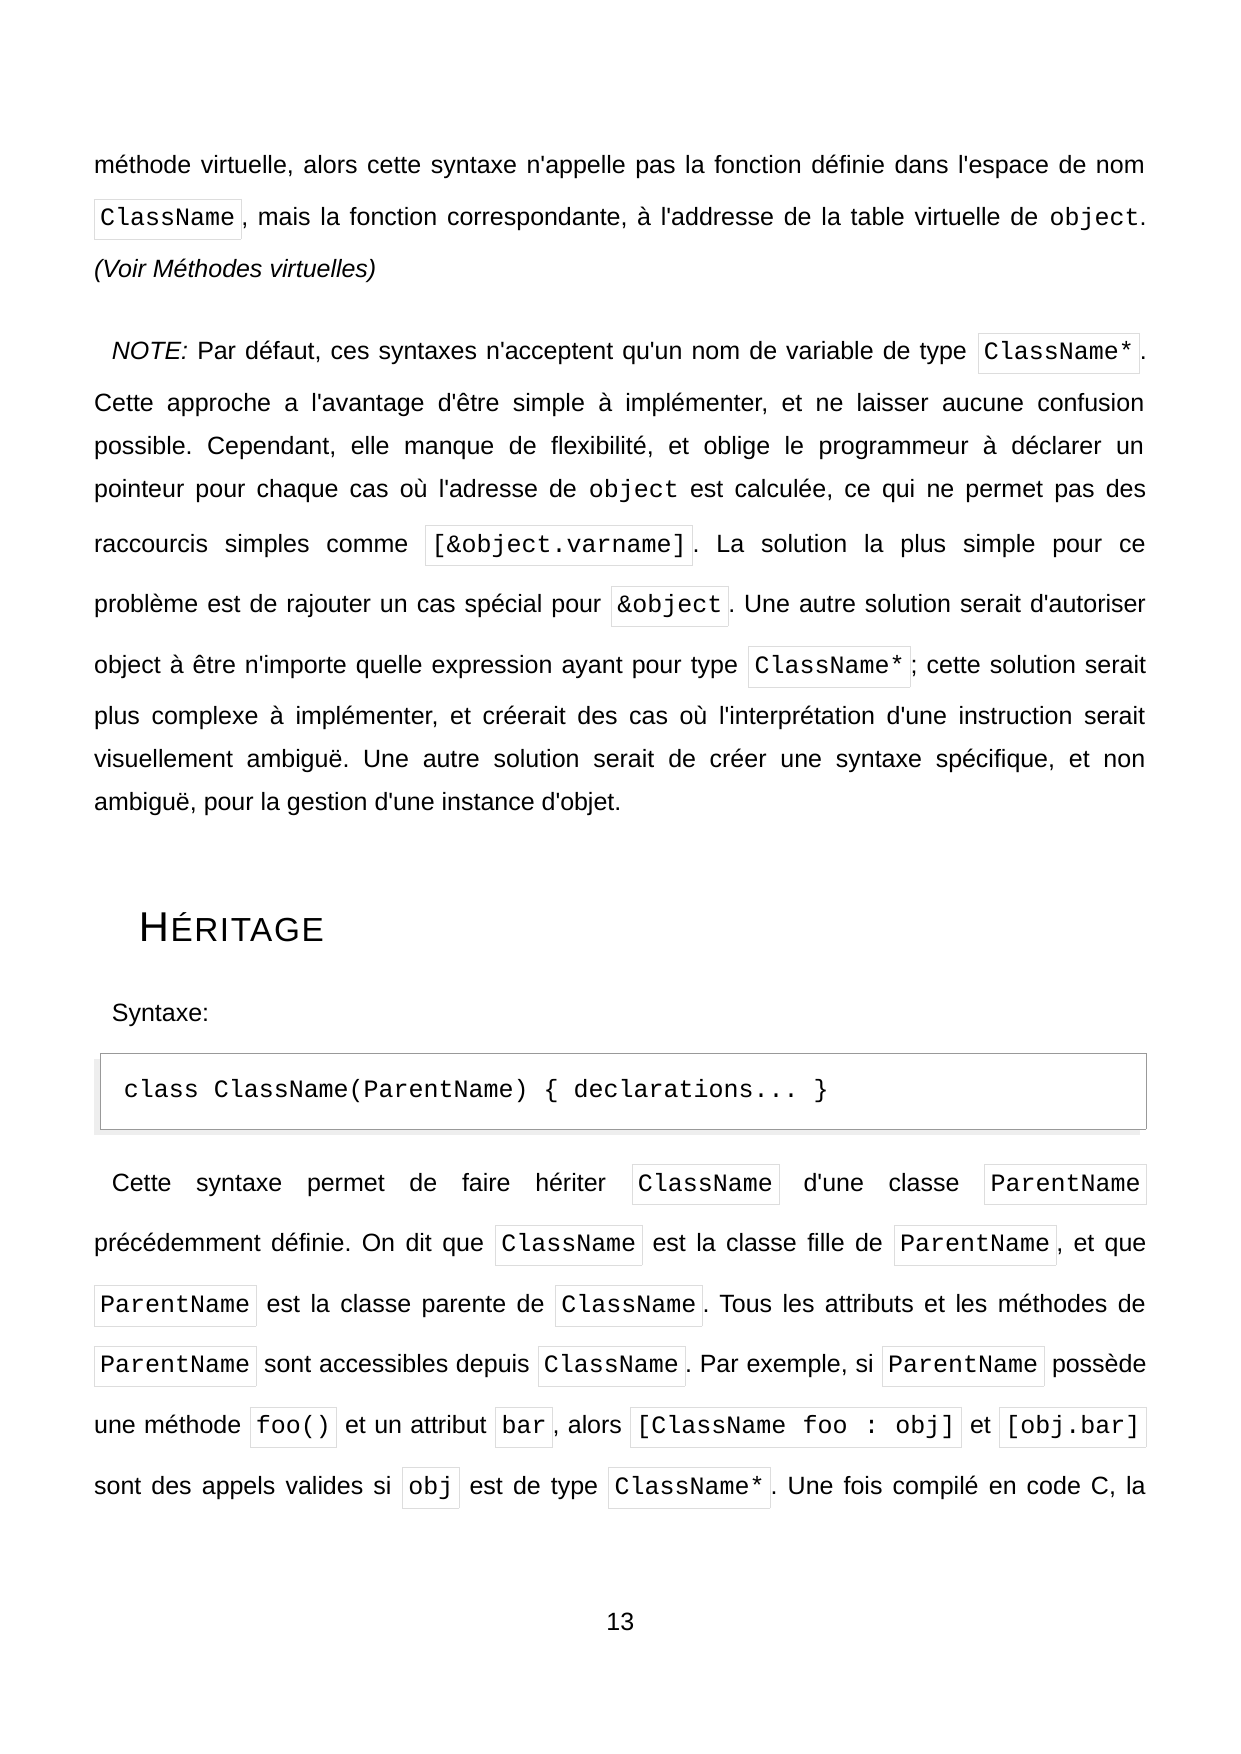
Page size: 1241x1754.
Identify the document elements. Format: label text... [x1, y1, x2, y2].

subtitle Héritage [139, 902, 1146, 950]
text méthode virtuelle, alors cette syntaxe n'appelle pas la fonction définie dans l'espace de nom ClassName, mais la fonction correspondante, à l'addresse de la table virtuelle de object. (Voir Méthodes virtuelles) [94, 150, 1146, 282]
text Cette syntaxe permet de faire hériter ClassName d'une classe ParentName précédemment définie. On dit que ClassName est la classe fille de ParentName, et que ParentName est la classe parente de ClassName. Tous les attributs et les méthodes de ParentName sont accessibles depuis ClassName. Par exemple, si ParentName possède une méthode foo() et un attribut bar, alors [ClassName foo : obj] et [obj.bar] sont des appels valides si obj est de type ClassName*. Une fois compilé en code C, la [94, 1164, 1146, 1508]
text class ClassName(ParentName) { declarations... } [101, 1054, 1146, 1129]
text Syntaxe: [94, 997, 1146, 1026]
text NOTE: Par défaut, ces syntaxes n'acceptent qu'un nom de variable de type ClassName*. Cette approche a l'avantage d'être simple à implémenter, et ne laisser aucune confusion possible. Cependant, elle manque de flexibilité, et oblige le programmeur à déclarer un pointeur pour chaque cas où l'adresse de object est calculée, ce qui ne permet pas des raccourcis simples comme [&object.varname]. La solution la plus simple pour ce problème est de rajouter un cas spécial pour &object. Une autre solution serait d'autoriser object à être n'importe quelle expression ayant pour type ClassName*; cette solution serait plus complexe à implémenter, et créerait des cas où l'interprétation d'une instruction serait visuellement ambiguë. Une autre solution serait de créer une syntaxe spécifique, et non ambiguë, pour la gestion d'une instance d'objet. [94, 333, 1146, 816]
